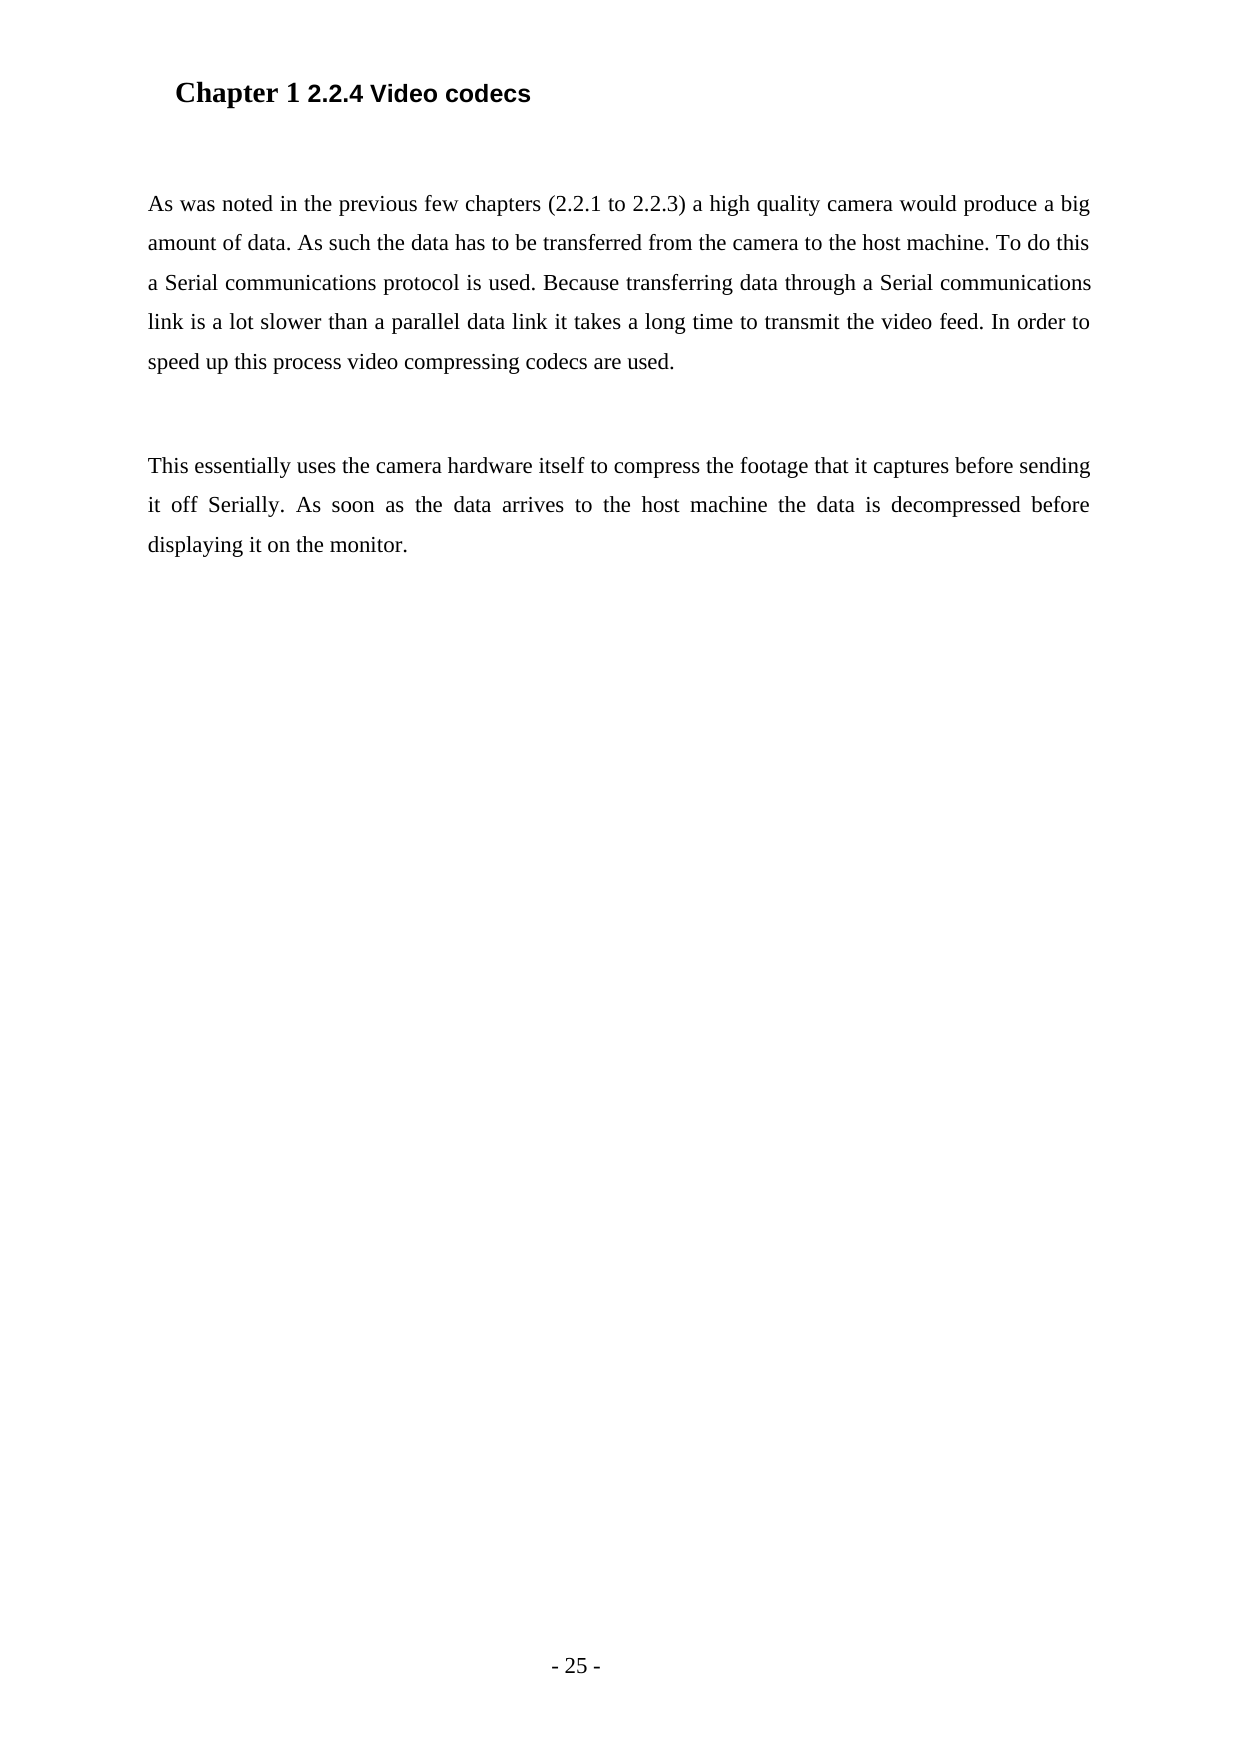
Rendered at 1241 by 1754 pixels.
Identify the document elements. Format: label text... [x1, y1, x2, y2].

text As was noted in the previous few chapters (2.2.1 to 2.2.3) a high quality camera would produce a big amount of data. As such the data has to be transferred from the camera to the host machine. To do this a Serial communications protocol is used. Because transferring data through a Serial communications link is a lot slower than a parallel data link it takes a long time to transmit the video feed. In order to speed up this process video compressing codecs are used. [148, 190, 1092, 374]
text This essentially uses the camera hardware itself to compress the footage that it captures before sending it off Serially. As soon as the data arrives to the host machine the data is decompressed before displaying it on the monitor. [148, 452, 1092, 557]
subtitle 2.2.4 Video codecs [175, 75, 1092, 108]
